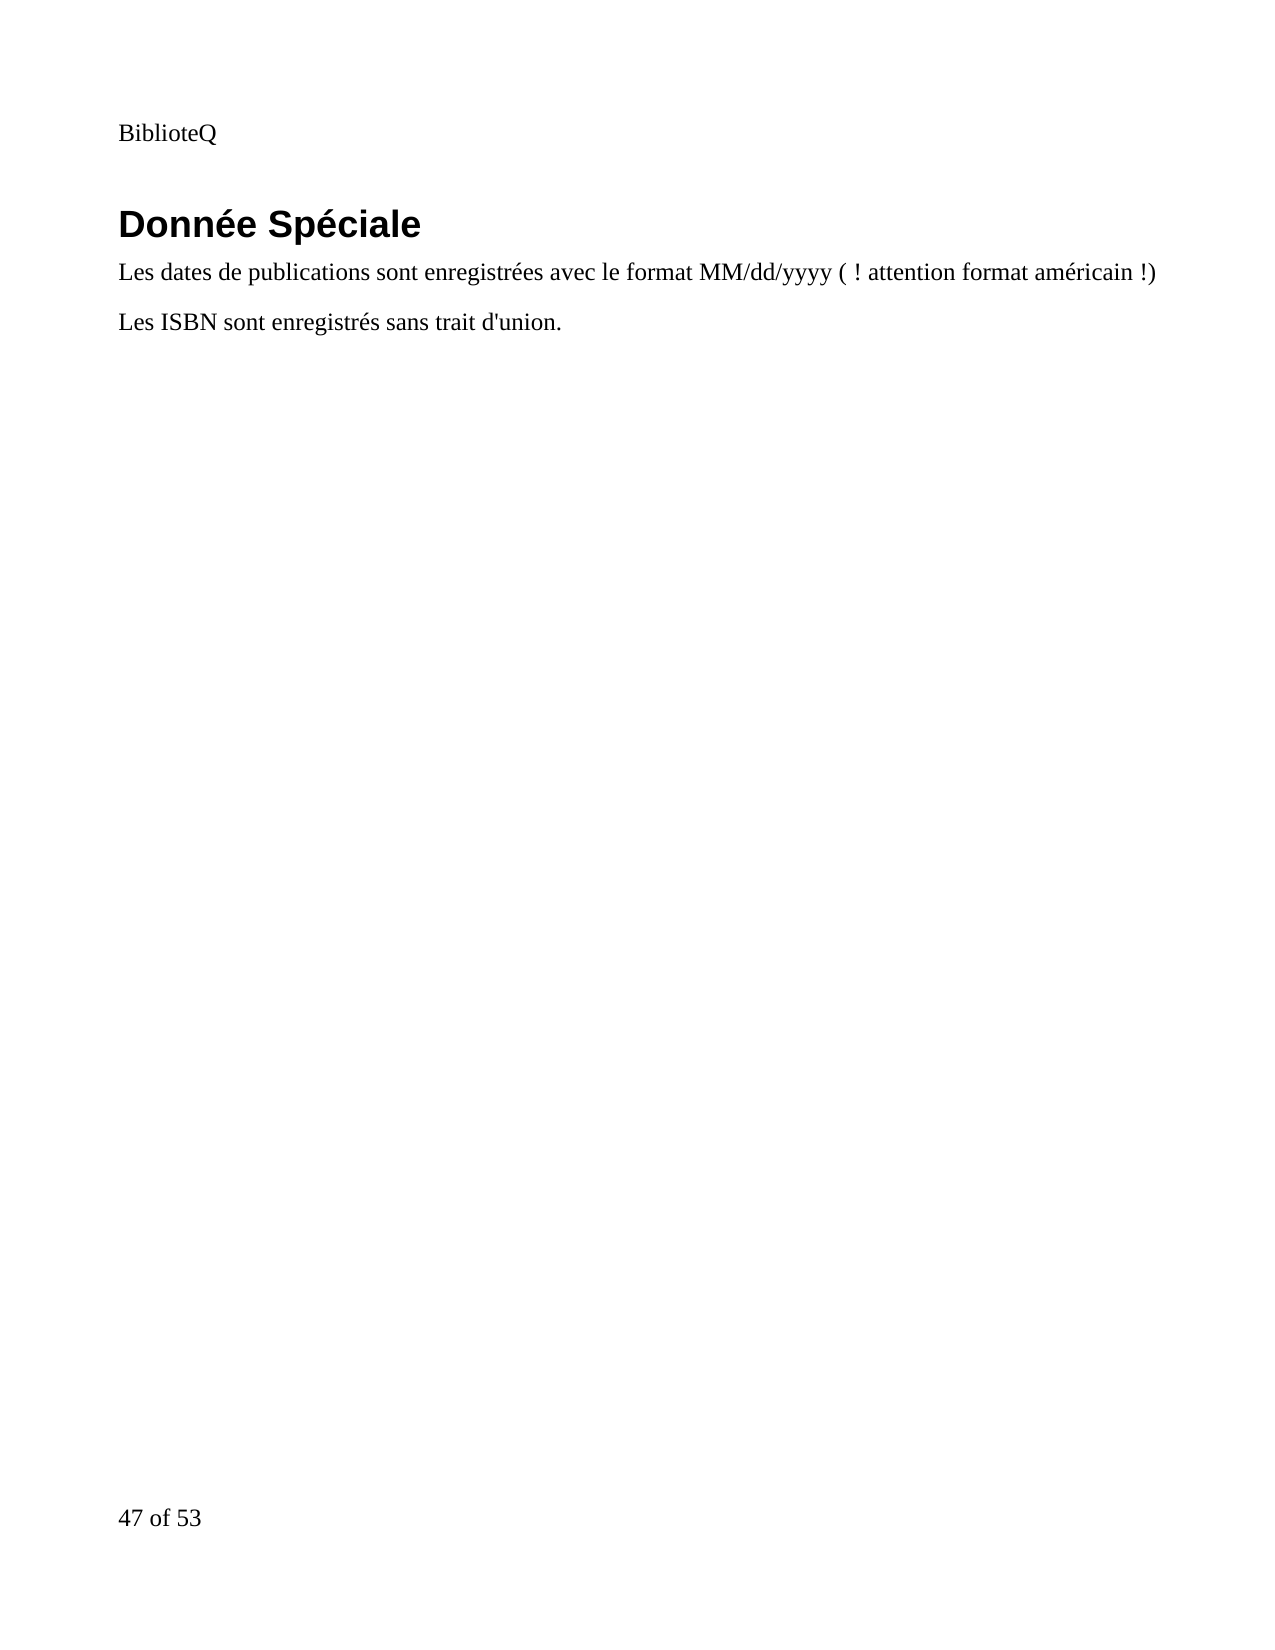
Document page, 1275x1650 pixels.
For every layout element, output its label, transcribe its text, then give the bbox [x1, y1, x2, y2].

subtitle Donnée Spéciale [118, 201, 1157, 245]
subtitle Les dates de publications sont enregistrées avec le format MM/dd/yyyy ( ! attention format américain !) [118, 257, 1157, 286]
subtitle Les ISBN sont enregistrés sans trait d'union. [118, 307, 1157, 335]
